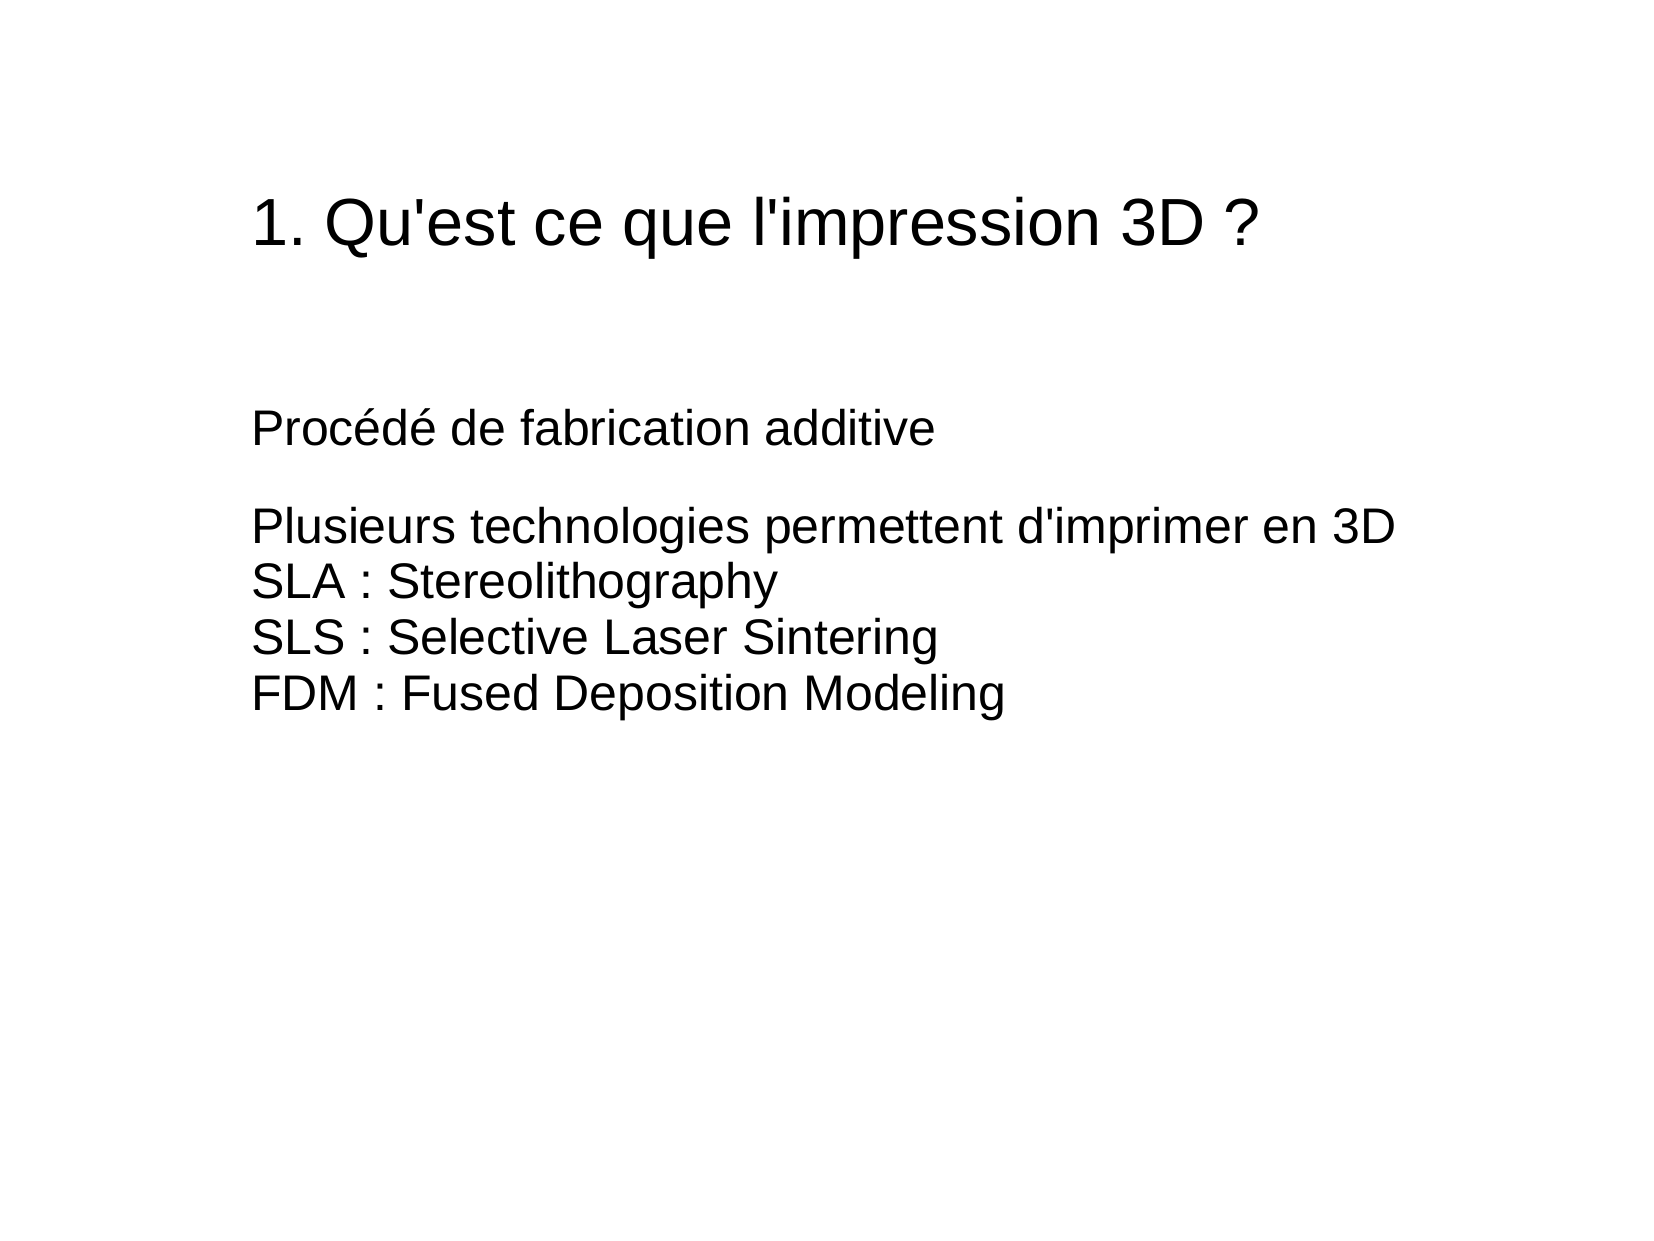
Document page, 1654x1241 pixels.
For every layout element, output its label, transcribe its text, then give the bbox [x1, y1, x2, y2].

text_box Procédé de fabrication additive Plusieurs technologies permettent d'imprimer en 3D SLA : Stereolithography SLS : Selective Laser Sintering FDM : Fused Deposition Modeling [236, 392, 1418, 848]
text_box 1. Qu'est ce que l'impression 3D ? [236, 177, 1418, 359]
